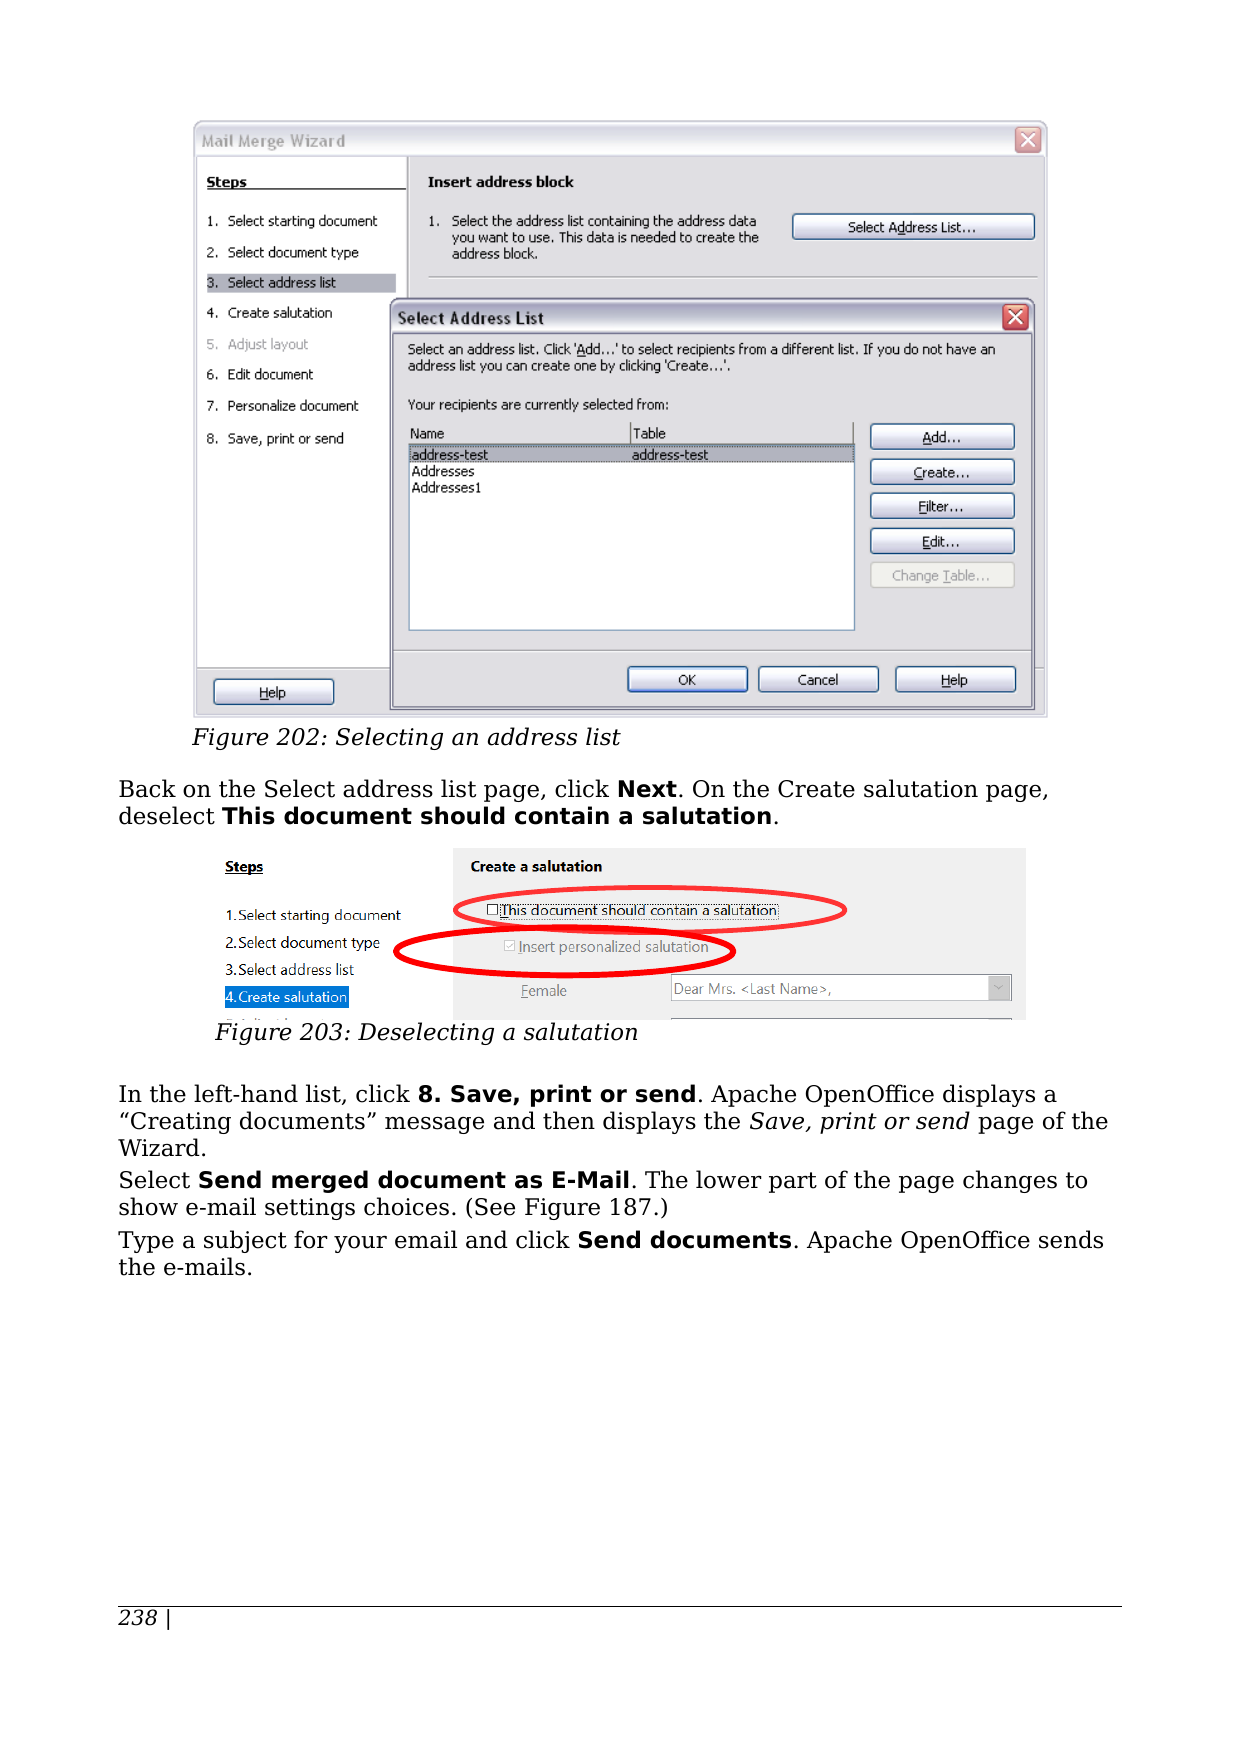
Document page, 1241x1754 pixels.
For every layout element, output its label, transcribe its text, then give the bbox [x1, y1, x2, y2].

text In the left-hand list, click 8. Save, print or send. Apache OpenOffice displays a “Creating documents” message and then displays the Save, print or send page of the Wizard. [118, 1081, 1122, 1161]
picture [215, 848, 1026, 1020]
text Select Send merged document as E-Mail. The lower part of the page changes to show e-mail settings choices. (See Figure 187.) [118, 1168, 1122, 1221]
text Figure 202: Selecting an address list [192, 724, 1048, 751]
text Back on the Select address list page, click Next. On the Create salutation page, deselect This document should contain a salutation. [118, 776, 1122, 829]
text Type a subject for your email and click Send documents. Apache OpenOffice sends the e-mails. [118, 1227, 1122, 1281]
picture [192, 118, 1049, 719]
text Figure 203: Deselecting a salutation [215, 1020, 1025, 1046]
